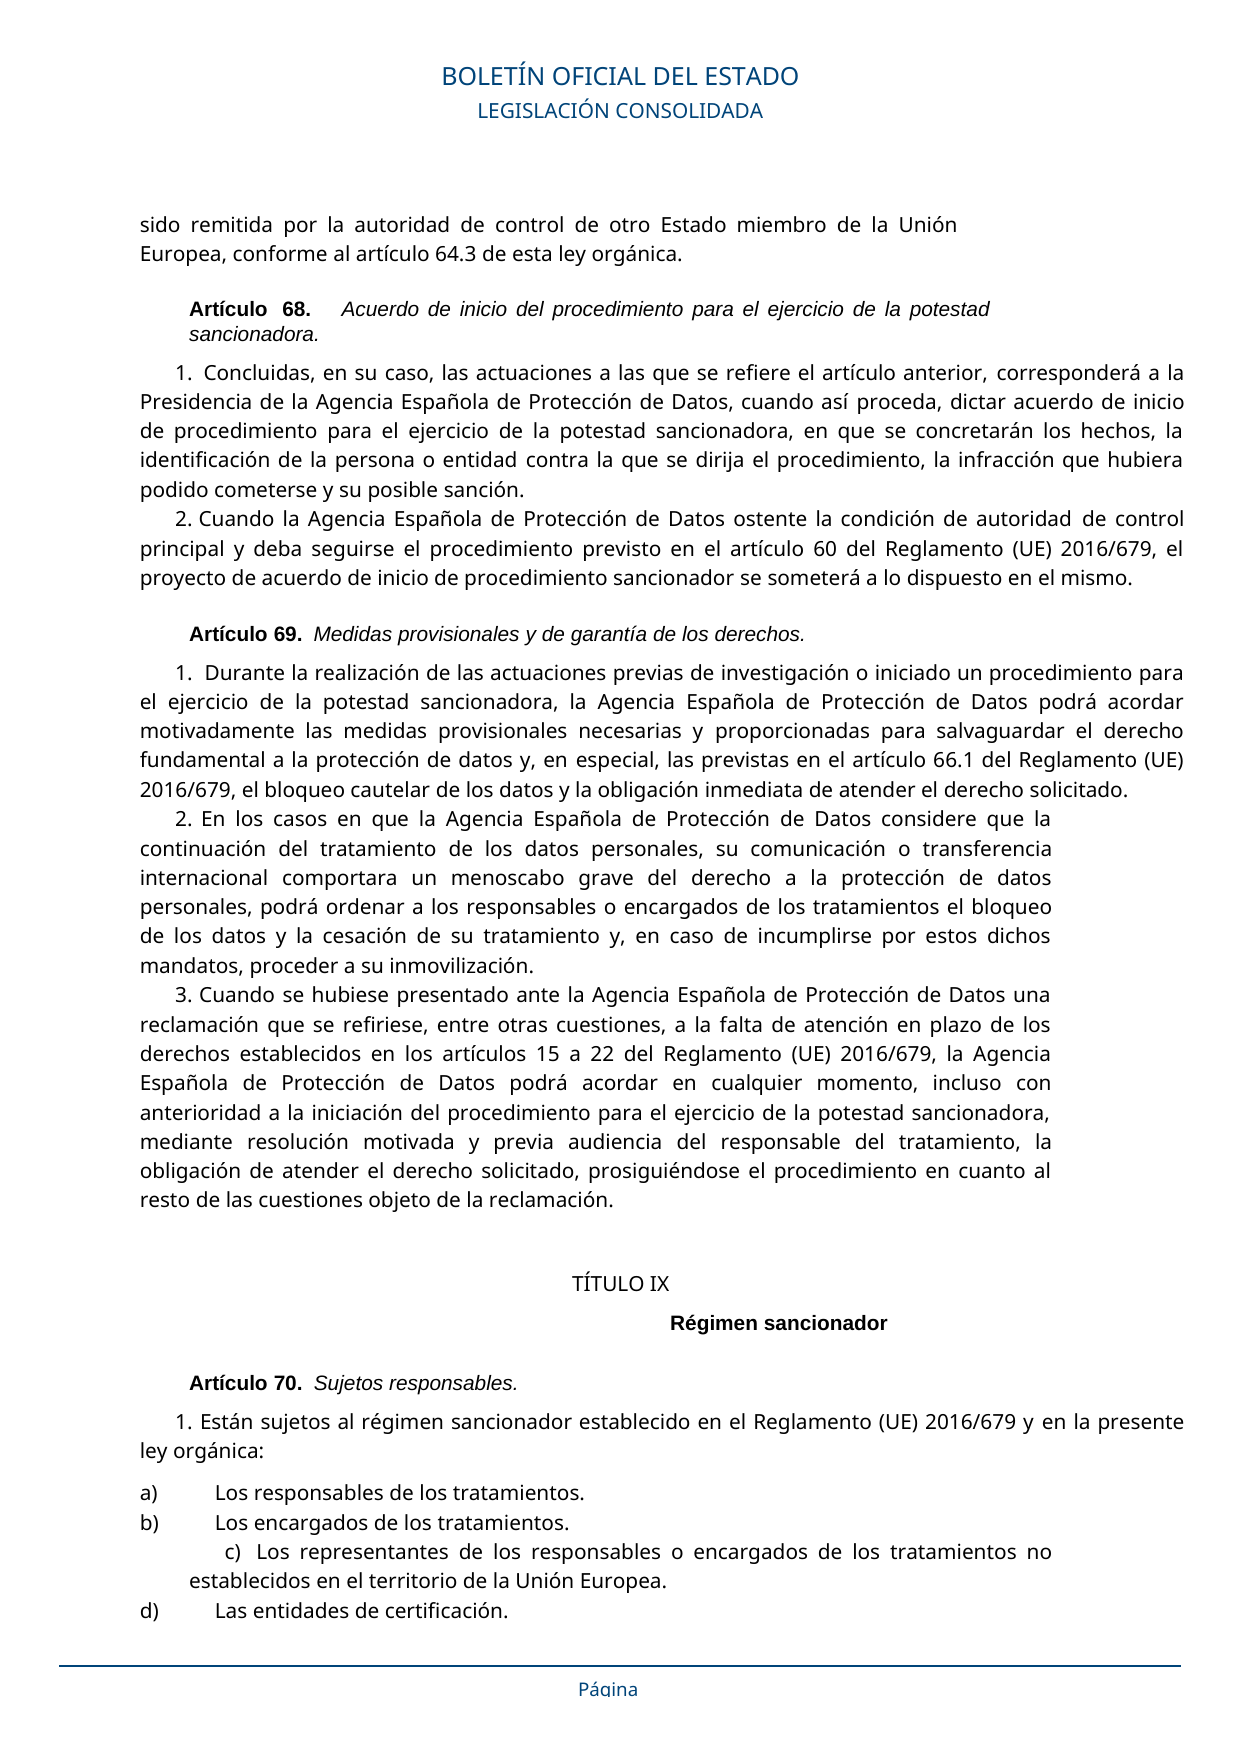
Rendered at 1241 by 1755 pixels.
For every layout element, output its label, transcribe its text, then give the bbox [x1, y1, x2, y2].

list En los casos en que la Agencia Española de Protección de Datos considere que la continuación del tratamiento de los datos personales, su comunicación o transferencia internacional comportara un menoscabo grave del derecho a la protección de datos personales, podrá ordenar a los responsables o encargados de los tratamientos el bloqueo de los datos y la cesación de su tratamiento y, en caso de incumplirse por estos dichos mandatos, proceder a su inmovilización. [139, 804, 1052, 979]
list Están sujetos al régimen sancionador establecido en el Reglamento (UE) 2016/679 y en la presente ley orgánica: [139, 1407, 1184, 1465]
text Artículo 70. Sujetos responsables. [189, 1371, 1184, 1395]
list Concluidas, en su caso, las actuaciones a las que se refiere el artículo anterior, corresponderá a la Presidencia de la Agencia Española de Protección de Datos, cuando así proceda, dictar acuerdo de inicio de procedimiento para el ejercicio de la potestad sancionadora, en que se concretarán los hechos, la identificación de la persona o entidad contra la que se dirija el procedimiento, la infracción que hubiera podido cometerse y su posible sanción. [139, 358, 1184, 503]
text sido remitida por la autoridad de control de otro Estado miembro de la Unión Europea, conforme al artículo 64.3 de esta ley orgánica. [139, 210, 1052, 267]
list Durante la realización de las actuaciones previas de investigación o iniciado un procedimiento para el ejercicio de la potestad sancionadora, la Agencia Española de Protección de Datos podrá acordar motivadamente las medidas provisionales necesarias y proporcionadas para salvaguardar el derecho fundamental a la protección de datos y, en especial, las previstas en el artículo 66.1 del Reglamento (UE) 2016/679, el bloqueo cautelar de los datos y la obligación inmediata de atender el derecho solicitado. [139, 658, 1184, 803]
text Artículo 68. Acuerdo de inicio del procedimiento para el ejercicio de la potestad sancionadora. [189, 297, 1052, 346]
subtitle Régimen sancionador [373, 1310, 1184, 1334]
text Artículo 69. Medidas provisionales y de garantía de los derechos. [189, 621, 1184, 645]
list Cuando la Agencia Española de Protección de Datos ostente la condición de autoridad de control principal y deba seguirse el procedimiento previsto en el artículo 60 del Reglamento (UE) 2016/679, el proyecto de acuerdo de inicio de procedimiento sancionador se someterá a lo dispuesto en el mismo. [139, 504, 1184, 592]
list Los encargados de los tratamientos. [139, 1508, 1184, 1536]
list Los representantes de los responsables o encargados de los tratamientos no establecidos en el territorio de la Unión Europea. [189, 1537, 1052, 1595]
list Cuando se hubiese presentado ante la Agencia Española de Protección de Datos una reclamación que se refiriese, entre otras cuestiones, a la falta de atención en plazo de los derechos establecidos en los artículos 15 a 22 del Reglamento (UE) 2016/679, la Agencia Española de Protección de Datos podrá acordar en cualquier momento, incluso con anterioridad a la iniciación del procedimiento para el ejercicio de la potestad sancionadora, mediante resolución motivada y previa audiencia del responsable del tratamiento, la obligación de atender el derecho solicitado, prosiguiéndose el procedimiento en cuanto al resto de las cuestiones objeto de la reclamación. [139, 981, 1052, 1214]
text TÍTULO IX [373, 1269, 868, 1297]
list Los responsables de los tratamientos. [139, 1478, 1184, 1507]
list Las entidades de certificación. [139, 1596, 1184, 1624]
